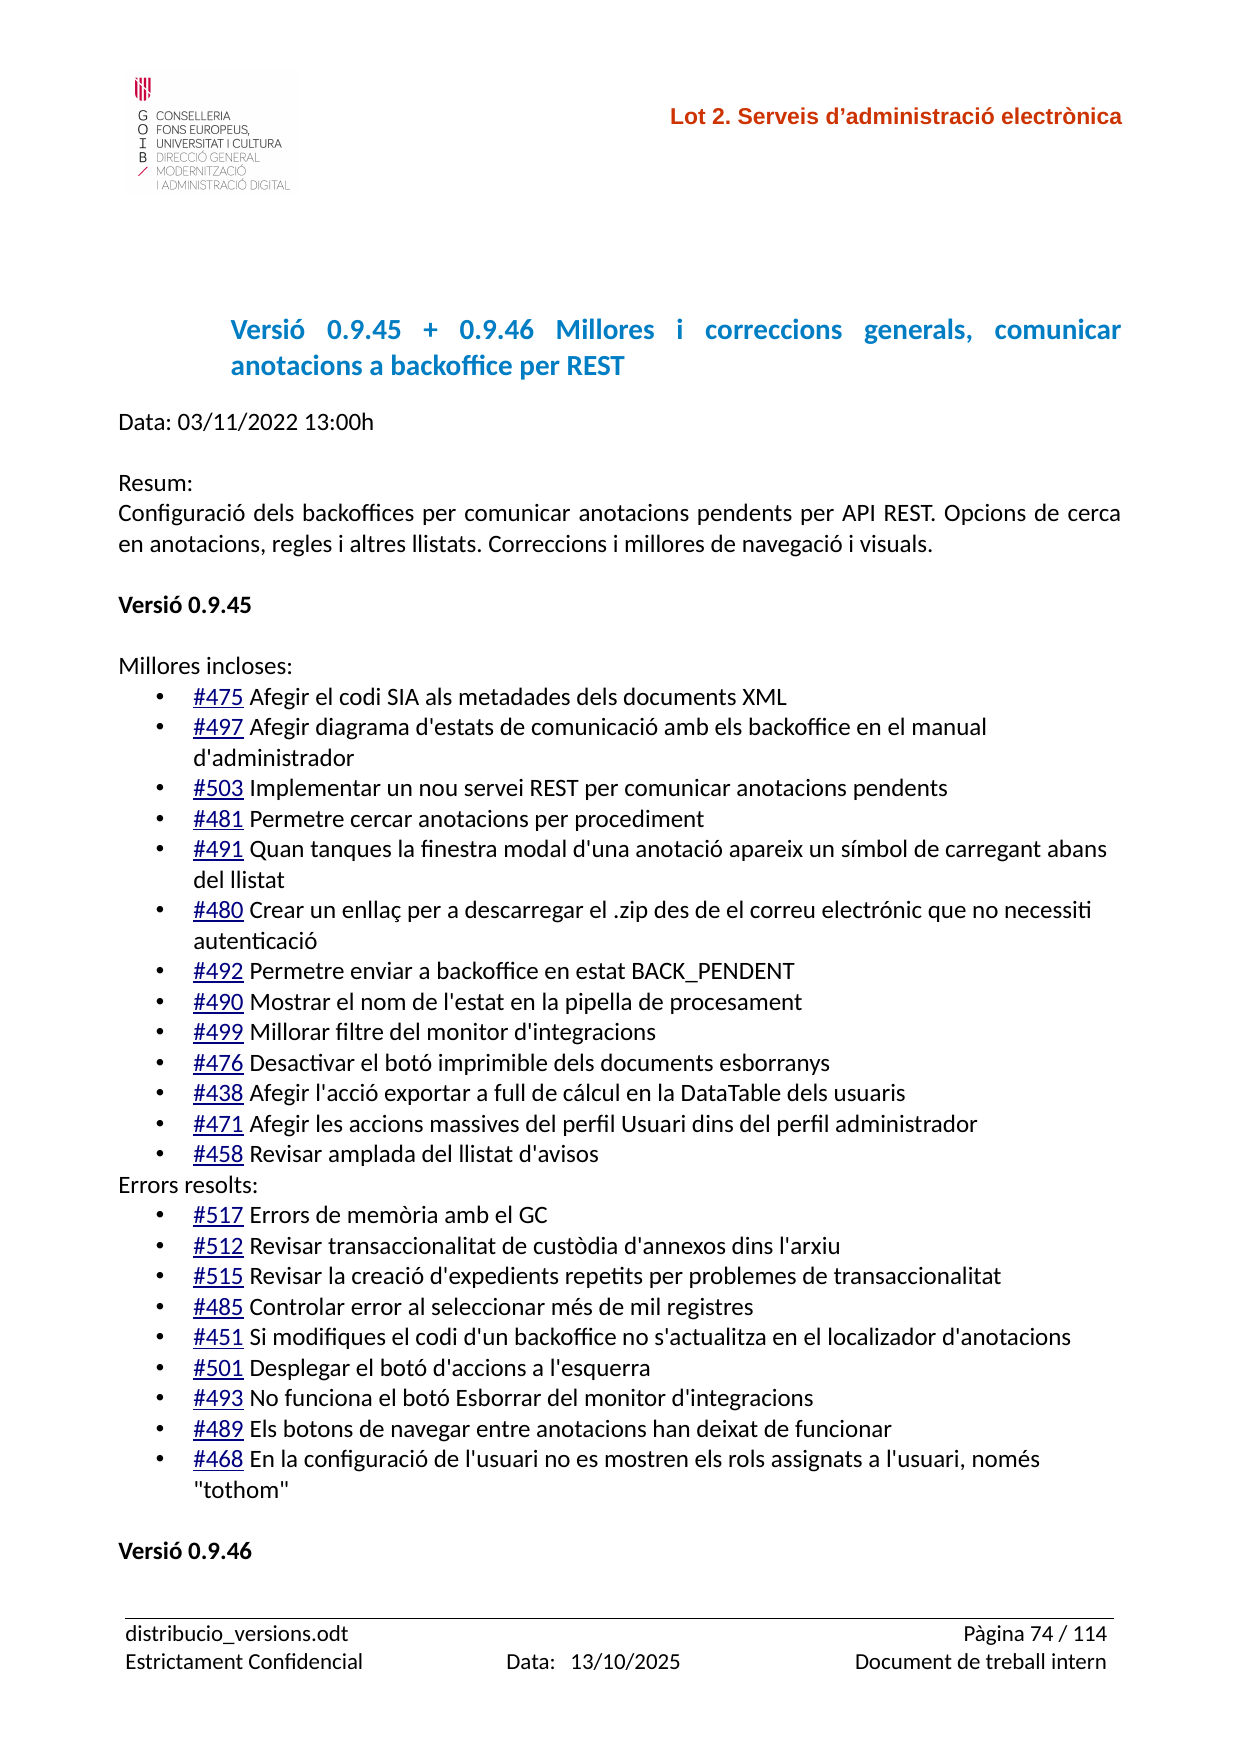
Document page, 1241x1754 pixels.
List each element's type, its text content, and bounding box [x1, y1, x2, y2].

list #471 Afegir les accions massives del perfil Usuari dins del perfil administrador [156, 1108, 1122, 1138]
list #438 Afegir l'acció exportar a full de cálcul en la DataTable dels usuaris [156, 1077, 1122, 1108]
list #475 Afegir el codi SIA als metadades dels documents XML [156, 681, 1122, 711]
list #497 Afegir diagrama d'estats de comunicació amb els backoffice en el manual d'administrador [156, 711, 1122, 772]
list #492 Permetre enviar a backoffice en estat BACK_PENDENT [156, 955, 1122, 986]
list #480 Crear un enllaç per a descarregar el .zip des de el correu electrónic que no necessiti autenticació [156, 894, 1122, 955]
list #476 Desactivar el botó imprimible dels documents esborranys [156, 1047, 1122, 1077]
list #491 Quan tanques la finestra modal d'una anotació apareix un símbol de carregant abans del llistat [156, 833, 1122, 894]
list #517 Errors de memòria amb el GC [156, 1199, 1122, 1230]
list #515 Revisar la creació d'expedients repetits per problemes de transaccionalitat [156, 1261, 1122, 1291]
text Versió 0.9.45 [118, 589, 1122, 619]
list #493 No funciona el botó Esborrar del monitor d'integracions [156, 1383, 1122, 1413]
list #501 Desplegar el botó d'accions a l'esquerra [156, 1352, 1122, 1383]
picture [126, 70, 299, 197]
list #485 Controlar error al seleccionar més de mil registres [156, 1291, 1122, 1322]
text Errors resolts: [118, 1169, 1122, 1199]
list #512 Revisar transaccionalitat de custòdia d'annexos dins l'arxiu [156, 1230, 1122, 1261]
list #458 Revisar amplada del llistat d'avisos [156, 1138, 1122, 1169]
text Resum: [118, 467, 1122, 497]
list #490 Mostrar el nom de l'estat en la pipella de procesament [156, 986, 1122, 1016]
list #489 Els botons de navegar entre anotacions han deixat de funcionar [156, 1413, 1122, 1444]
list #468 En la configuració de l'usuari no es mostren els rols assignats a l'usuari, només "tothom" [156, 1444, 1122, 1505]
text Configuració dels backoffices per comunicar anotacions pendents per API REST. Opcions de cerca en anotacions, regles i altres llistats. Correccions i millores de navegació i visuals. [118, 497, 1122, 558]
list #499 Millorar filtre del monitor d'integracions [156, 1016, 1122, 1047]
list #451 Si modifiques el codi d'un backoffice no s'actualitza en el localizador d'anotacions [156, 1322, 1122, 1352]
text Millores incloses: [118, 650, 1122, 681]
text Data: 03/11/2022 13:00h [118, 406, 1122, 436]
list #481 Permetre cercar anotacions per procediment [156, 803, 1122, 833]
list #503 Implementar un nou servei REST per comunicar anotacions pendents [156, 772, 1122, 803]
text Versió 0.9.46 [118, 1535, 1122, 1566]
subtitle Versió 0.9.45 + 0.9.46 Millores i correccions generals, comunicar anotacions a backoffice per REST [153, 311, 1122, 382]
